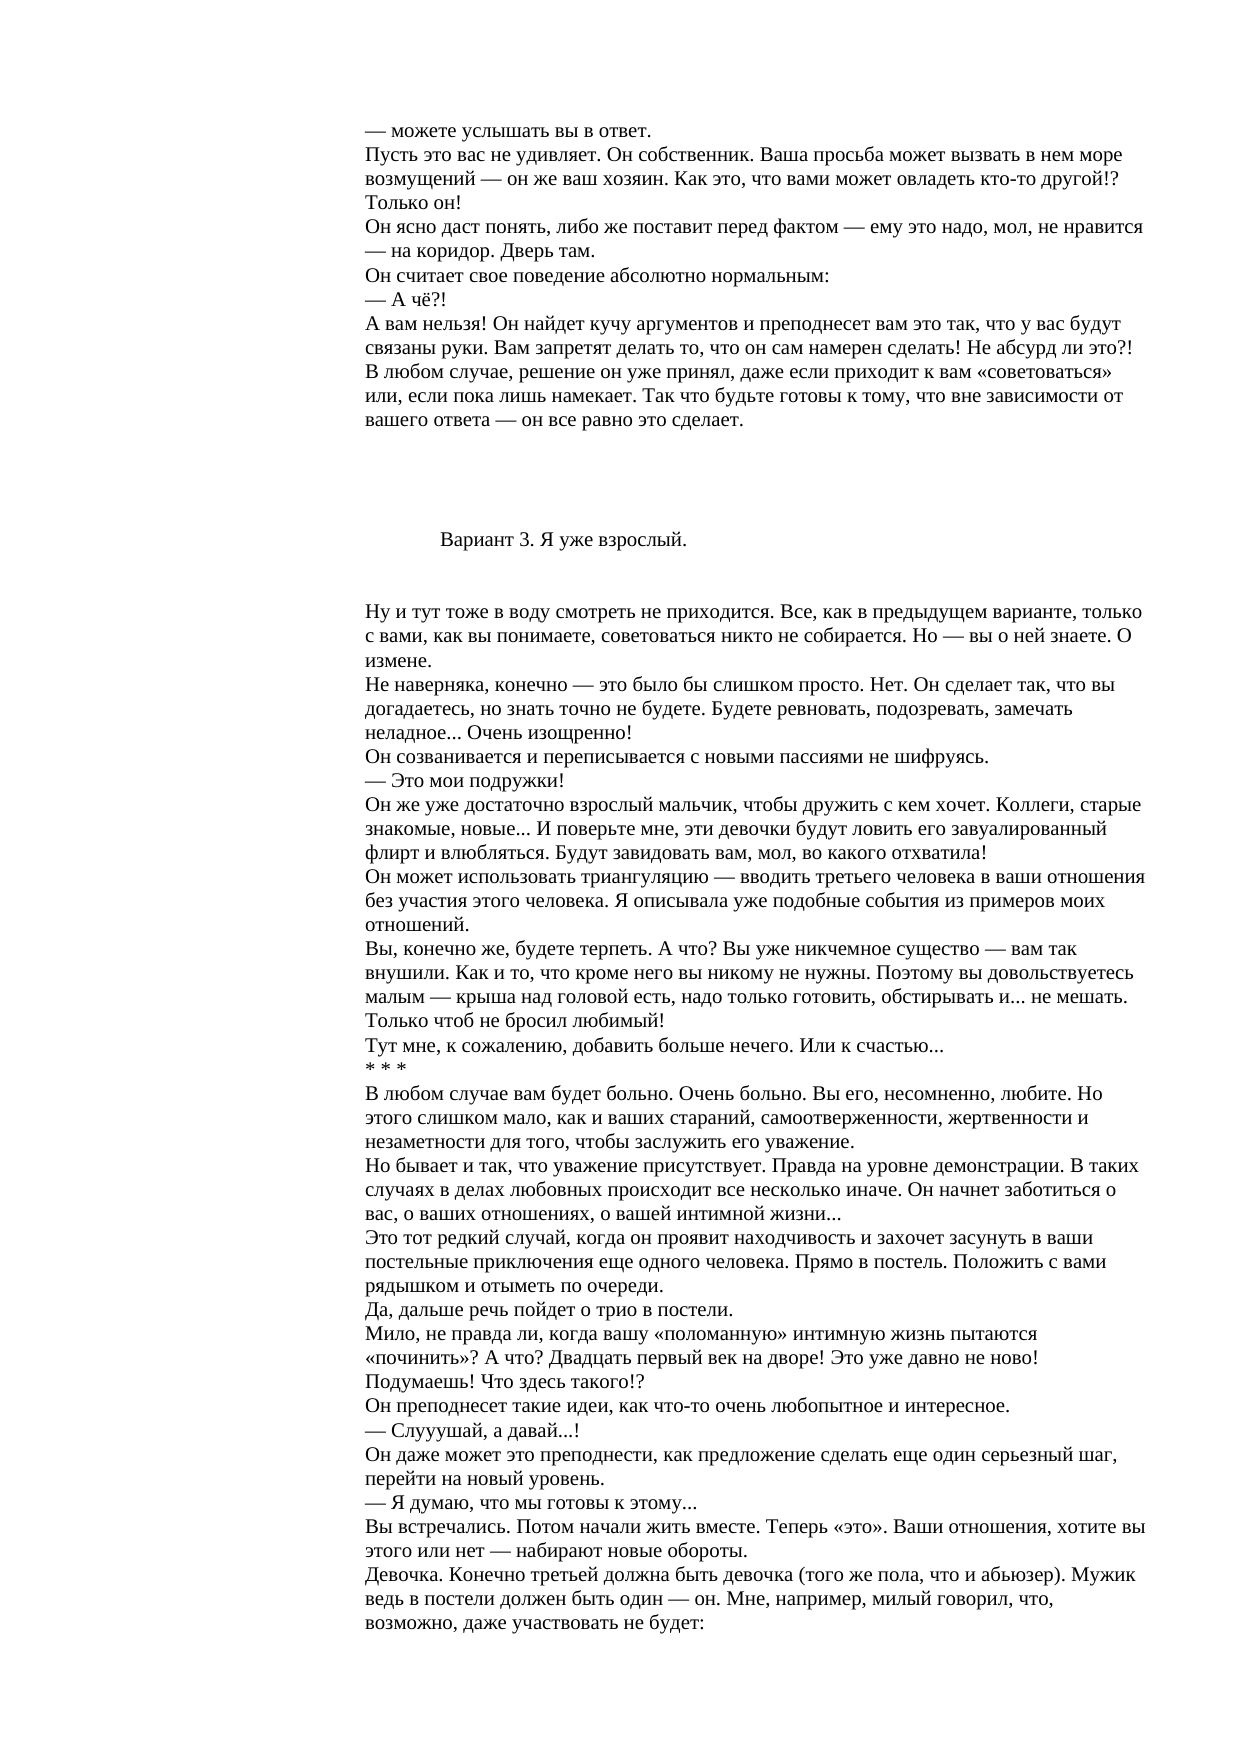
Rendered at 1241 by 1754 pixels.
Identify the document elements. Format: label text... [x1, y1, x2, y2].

text Не наверняка, конечно — это было бы слишком просто. Нет. Он сделает так, что вы догадаетесь, но знать точно не будете. Будете ревновать, подозревать, замечать неладное... Очень изощренно! [365, 672, 1152, 744]
text — можете услышать вы в ответ. [365, 118, 1152, 142]
text Мило, не правда ли, когда вашу «поломанную» интимную жизнь пытаются «починить»? А что? Двадцать первый век на дворе! Это уже давно не ново! Подумаешь! Что здесь такого!? [365, 1321, 1152, 1393]
text В любом случае вам будет больно. Очень больно. Вы его, несомненно, любите. Но этого слишком мало, как и ваших стараний, самоотверженности, жертвенности и незаметности для того, чтобы заслужить его уважение. [365, 1081, 1152, 1153]
text Тут мне, к сожалению, добавить больше нечего. Или к счастью... [365, 1032, 1152, 1057]
text Ну и тут тоже в воду смотреть не приходится. Все, как в предыдущем варианте, только с вами, как вы понимаете, советоваться никто не собирается. Но — вы о ней знаете. О измене. [365, 599, 1152, 672]
text Он может использовать триангуляцию — вводить третьего человека в ваши отношения без участия этого человека. Я описывала уже подобные события из примеров моих отношений. [365, 864, 1152, 936]
text Он ясно даст понять, либо же поставит перед фактом — ему это надо, мол, не нравится — на коридор. Дверь там. [365, 214, 1152, 262]
text Он считает свое поведение абсолютно нормальным: [365, 262, 1152, 287]
text Он же уже достаточно взрослый мальчик, чтобы дружить с кем хочет. Коллеги, старые знакомые, новые... И поверьте мне, эти девочки будут ловить его завуалированный флирт и влюбляться. Будут завидовать вам, мол, во какого отхватила! [365, 792, 1152, 864]
text — Слууушай, а давай...! [365, 1417, 1152, 1442]
text Да, дальше речь пойдет о трио в постели. [365, 1297, 1152, 1321]
text Девочка. Конечно третьей должна быть девочка (того же пола, что и абьюзер). Мужик ведь в постели должен быть один — он. Мне, например, милый говорил, что, возможно, даже участвовать не будет: [365, 1562, 1152, 1634]
text — Я думаю, что мы готовы к этому... [365, 1490, 1152, 1514]
text Это тот редкий случай, когда он проявит находчивость и захочет засунуть в ваши постельные приключения еще одного человека. Прямо в постель. Положить с вами рядышком и отыметь по очереди. [365, 1225, 1152, 1297]
text Но бывает и так, что уважение присутствует. Правда на уровне демонстрации. В таких случаях в делах любовных происходит все несколько иначе. Он начнет заботиться о вас, о ваших отношениях, о вашей интимной жизни... [365, 1153, 1152, 1225]
text В любом случае, решение он уже принял, даже если приходит к вам «советоваться» или, если пока лишь намекает. Так что будьте готовы к тому, что вне зависимости от вашего ответа — он все равно это сделает. [365, 359, 1152, 431]
text А вам нельзя! Он найдет кучу аргументов и преподнесет вам это так, что у вас будут связаны руки. Вам запретят делать то, что он сам намерен сделать! Не абсурд ли это?! [365, 311, 1152, 359]
text Вариант 3. Я уже взрослый. [440, 527, 1152, 551]
text Он созванивается и переписывается с новыми пассиями не шифруясь. [365, 744, 1152, 768]
text * * * [365, 1057, 1152, 1081]
text Он даже может это преподнести, как предложение сделать еще один серьезный шаг, перейти на новый уровень. [365, 1442, 1152, 1490]
text Пусть это вас не удивляет. Он собственник. Ваша просьба может вызвать в нем море возмущений — он же ваш хозяин. Как это, что вами может овладеть кто-то другой!? Только он! [365, 142, 1152, 214]
text Вы встречались. Потом начали жить вместе. Теперь «это». Ваши отношения, хотите вы этого или нет — набирают новые обороты. [365, 1514, 1152, 1562]
text Он преподнесет такие идеи, как что-то очень любопытное и интересное. [365, 1393, 1152, 1417]
text Вы, конечно же, будете терпеть. А что? Вы уже никчемное существо — вам так внушили. Как и то, что кроме него вы никому не нужны. Поэтому вы довольствуетесь малым — крыша над головой есть, надо только готовить, обстирывать и... не мешать. Только чтоб не бросил любимый! [365, 936, 1152, 1032]
text — А чё?! [365, 287, 1152, 311]
text — Это мои подружки! [365, 768, 1152, 792]
